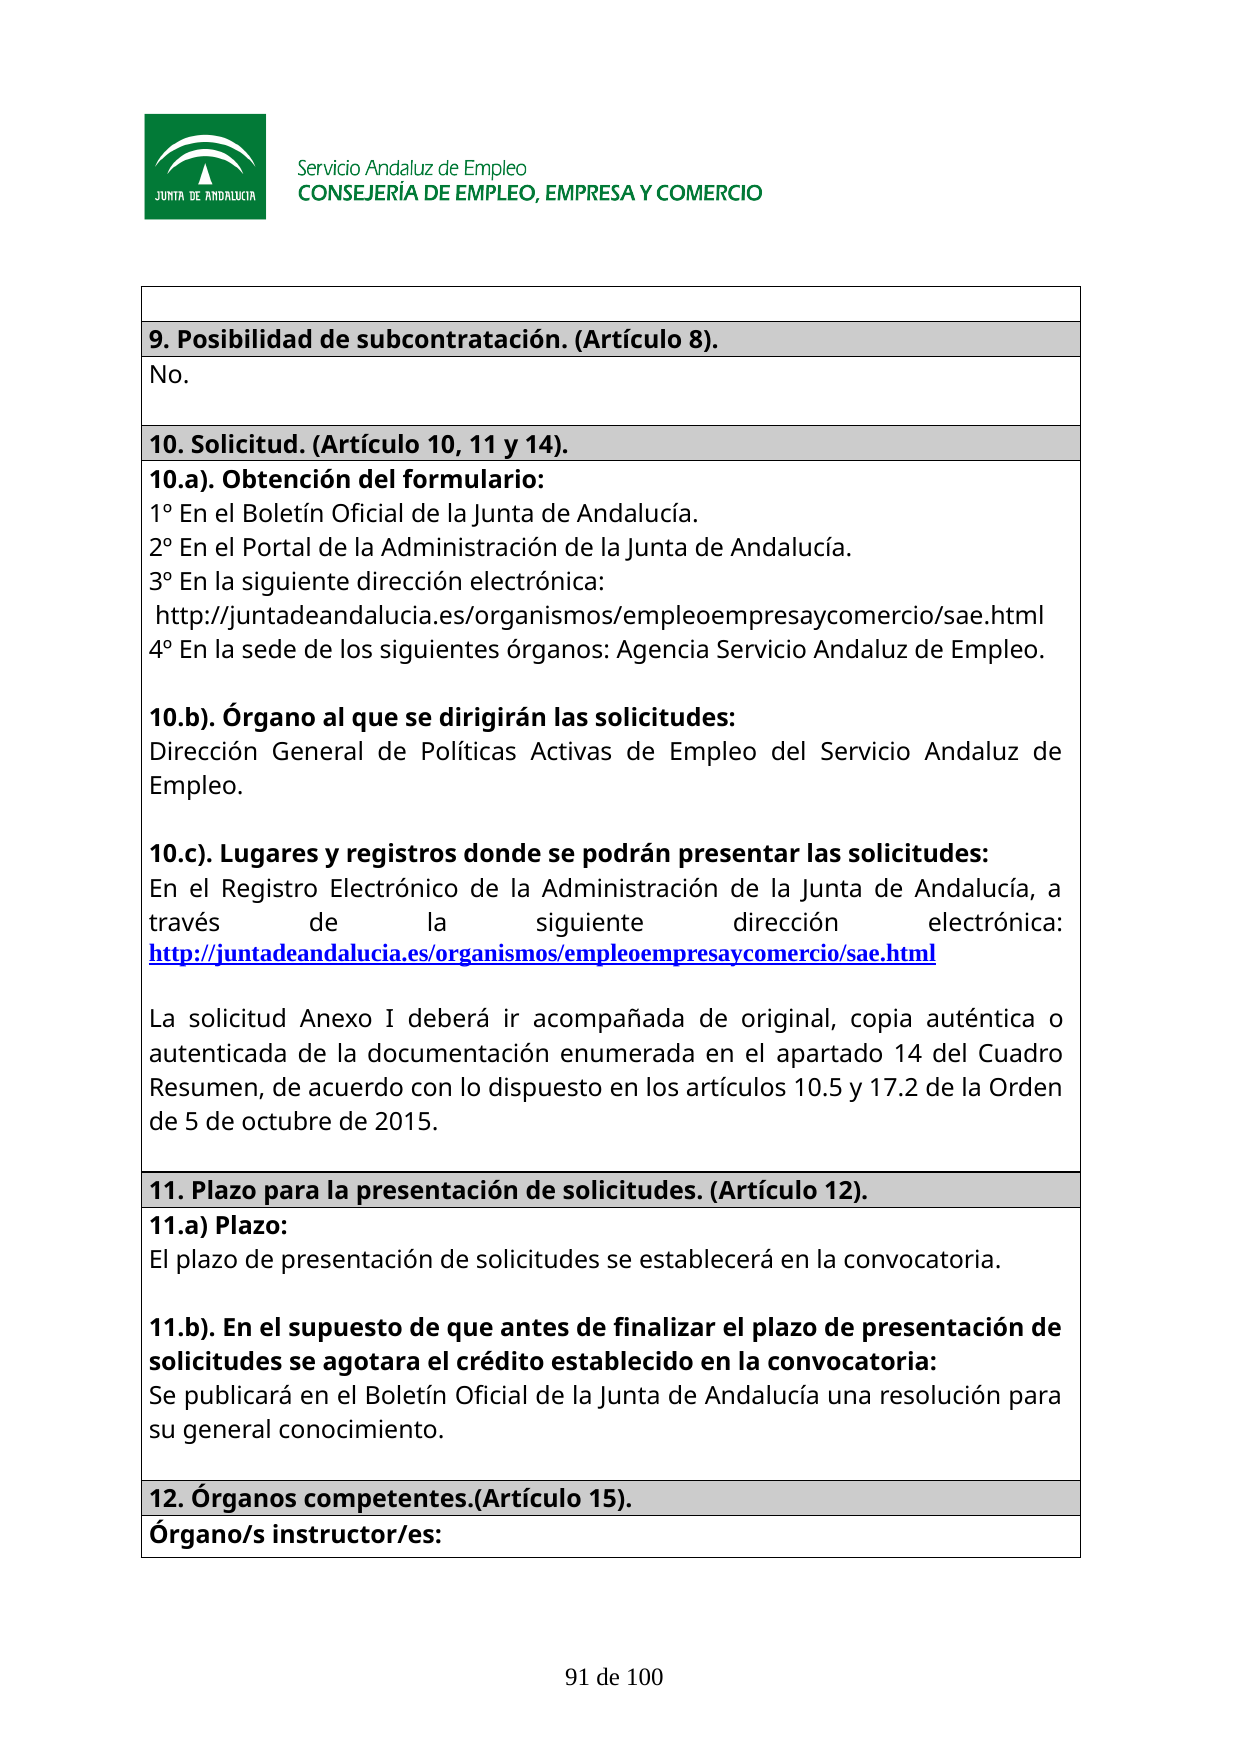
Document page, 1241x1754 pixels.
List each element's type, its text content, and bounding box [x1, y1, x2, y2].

table_cell 12. Órganos competentes.(Artículo 15). [142, 1481, 1080, 1515]
table_cell 11.a) Plazo: El plazo de presentación de solicitudes se establecerá en la convocatoria. 11.b). En el supuesto de que antes de finalizar el plazo de presentación de solicitudes se agotara el crédito establecido en la convocatoria: Se publicará en el Boletín Oficial de la Junta de Andalucía una resolución para su general conocimiento. [142, 1208, 1080, 1480]
table_cell 10.a). Obtención del formulario: 1º En el Boletín Oficial de la Junta de Andalucía. 2º En el Portal de la Administración de la Junta de Andalucía. 3º En la siguiente dirección electrónica: http://juntadeandalucia.es/organismos/empleoempresaycomercio/sae.html 4º En la sede de los siguientes órganos: Agencia Servicio Andaluz de Empleo. 10.b). Órgano al que se dirigirán las solicitudes: Dirección General de Políticas Activas de Empleo del Servicio Andaluz de Empleo. 10.c). Lugares y registros donde se podrán presentar las solicitudes: En el Registro Electrónico de la Administración de la Junta de Andalucía, a través de la siguiente dirección electrónica: http://juntadeandalucia.es/organismos/empleoempresaycomercio/sae.html La solicitud Anexo I deberá ir acompañada de original, copia auténtica o autenticada de la documentación enumerada en el apartado 14 del Cuadro Resumen, de acuerdo con lo dispuesto en los artículos 10.5 y 17.2 de la Orden de 5 de octubre de 2015. [142, 461, 1080, 1171]
table_cell 9. Posibilidad de subcontratación. (Artículo 8). [142, 322, 1080, 356]
table_cell Órgano/s instructor/es: [142, 1516, 1080, 1557]
table_cell No. [142, 357, 1080, 425]
picture [137, 107, 769, 226]
table_cell 10. Solicitud. (Artículo 10, 11 y 14). [142, 426, 1080, 460]
table_cell 11. Plazo para la presentación de solicitudes. (Artículo 12). [142, 1173, 1080, 1207]
table_cell [142, 287, 1080, 321]
